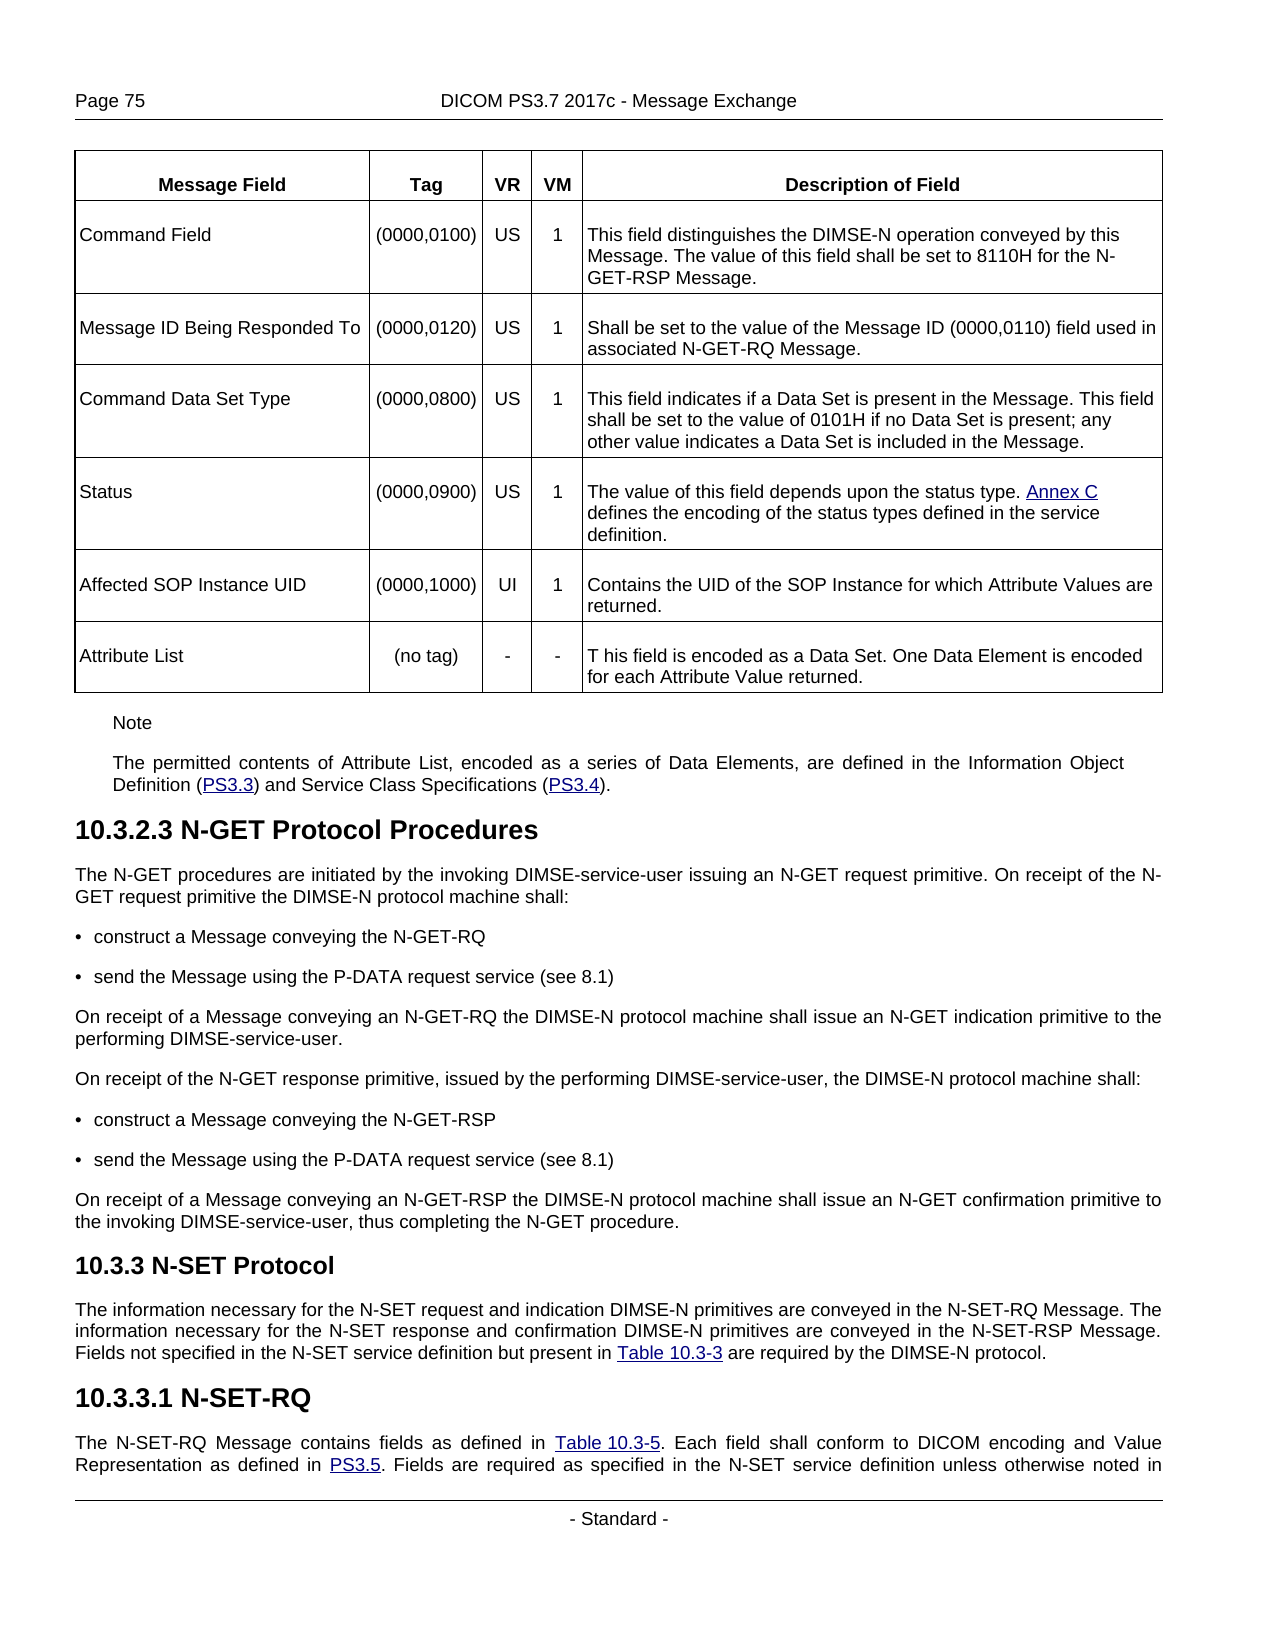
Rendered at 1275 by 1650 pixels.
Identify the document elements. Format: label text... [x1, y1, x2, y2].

table_cell T his field is encoded as a Data Set. One Data Element is encoded for each Attribute Value returned. [583, 622, 1162, 692]
text Note [112, 712, 1125, 733]
text 10.3.3.1 N-SET-RQ [75, 1382, 1162, 1413]
table_header Message Field [76, 151, 369, 200]
table_cell (no tag) [370, 622, 482, 692]
text 10.3.3 N-SET Protocol [75, 1251, 1162, 1280]
table_header VM [532, 151, 582, 200]
table_cell This field distinguishes the DIMSE-N operation conveyed by this Message. The value of this field shall be set to 8110H for the N-GET-RSP Message. [583, 201, 1162, 292]
table_cell US [483, 201, 531, 292]
table_cell Status [76, 458, 369, 549]
table_cell Message ID Being Responded To [76, 294, 369, 364]
table_cell The value of this field depends upon the status type. Annex C defines the encoding of the status types defined in the service definition. [583, 458, 1162, 549]
text The information necessary for the N-SET request and indication DIMSE-N primitives are conveyed in the N-SET-RQ Message. The information necessary for the N-SET response and confirmation DIMSE-N primitives are conveyed in the N-SET-RSP Message. Fields not specified in the N-SET service definition but present in Table 10.3-3 are required by the DIMSE-N protocol. [75, 1298, 1162, 1363]
text 10.3.2.3 N-GET Protocol Procedures [75, 814, 1162, 845]
text The N-SET-RQ Message contains fields as defined in Table 10.3-5. Each field shall conform to DICOM encoding and Value Representation as defined in PS3.5. Fields are required as specified in the N-SET service definition unless otherwise noted in [75, 1432, 1162, 1475]
table_cell 1 [532, 550, 582, 621]
table_cell Command Field [76, 201, 369, 292]
table_cell Affected SOP Instance UID [76, 550, 369, 621]
table_cell (0000,1000) [370, 550, 482, 621]
table_cell Command Data Set Type [76, 365, 369, 457]
text The N-GET procedures are initiated by the invoking DIMSE-service-user issuing an N-GET request primitive. On receipt of the N-GET request primitive the DIMSE-N protocol machine shall: [75, 864, 1162, 907]
table_cell (0000,0120) [370, 294, 482, 364]
list send the Message using the P-DATA request service (see 8.1) [75, 966, 1162, 988]
table_cell US [483, 365, 531, 457]
table_cell (0000,0100) [370, 201, 482, 292]
table_header Tag [370, 151, 482, 200]
table_cell US [483, 294, 531, 364]
table_cell 1 [532, 458, 582, 549]
text On receipt of a Message conveying an N-GET-RSP the DIMSE-N protocol machine shall issue an N-GET confirmation primitive to the invoking DIMSE-service-user, thus completing the N-GET procedure. [75, 1189, 1162, 1232]
text On receipt of the N-GET response primitive, issued by the performing DIMSE-service-user, the DIMSE-N protocol machine shall: [75, 1068, 1162, 1090]
table_cell 1 [532, 294, 582, 364]
table_cell - [532, 622, 582, 692]
list send the Message using the P-DATA request service (see 8.1) [75, 1149, 1162, 1170]
table_cell (0000,0800) [370, 365, 482, 457]
table_cell UI [483, 550, 531, 621]
list construct a Message conveying the N-GET-RQ [75, 926, 1162, 947]
table_cell Contains the UID of the SOP Instance for which Attribute Values are returned. [583, 550, 1162, 621]
table_cell 1 [532, 365, 582, 457]
table_cell US [483, 458, 531, 549]
table_cell - [483, 622, 531, 692]
table_header Description of Field [583, 151, 1162, 200]
table_header VR [483, 151, 531, 200]
table_cell This field indicates if a Data Set is present in the Message. This field shall be set to the value of 0101H if no Data Set is present; any other value indicates a Data Set is included in the Message. [583, 365, 1162, 457]
table_cell Shall be set to the value of the Message ID (0000,0110) field used in associated N-GET-RQ Message. [583, 294, 1162, 364]
text The permitted contents of Attribute List, encoded as a series of Data Elements, are defined in the Information Object Definition (PS3.3) and Service Class Specifications (PS3.4). [112, 752, 1125, 795]
table_cell (0000,0900) [370, 458, 482, 549]
table_cell 1 [532, 201, 582, 292]
list construct a Message conveying the N-GET-RSP [75, 1108, 1162, 1130]
table_cell Attribute List [76, 622, 369, 692]
text On receipt of a Message conveying an N-GET-RQ the DIMSE-N protocol machine shall issue an N-GET indication primitive to the performing DIMSE-service-user. [75, 1006, 1162, 1049]
